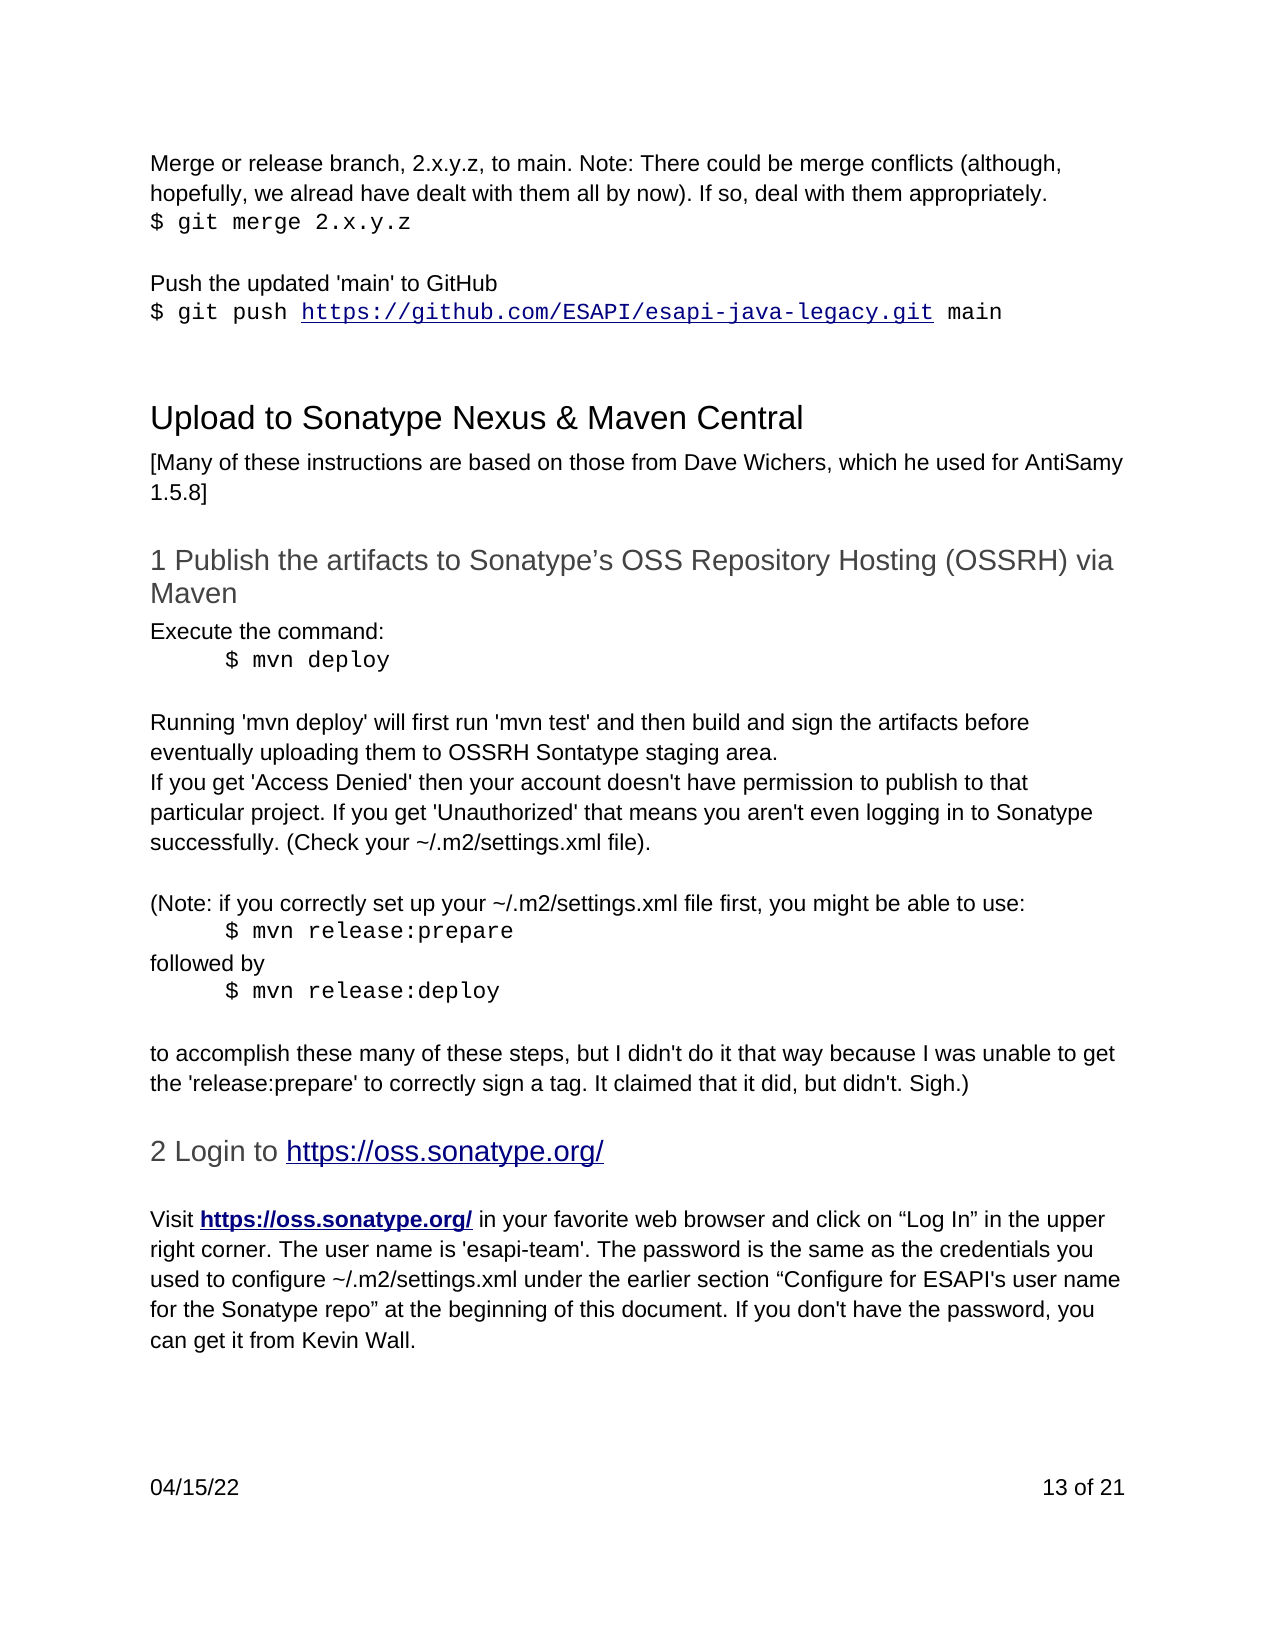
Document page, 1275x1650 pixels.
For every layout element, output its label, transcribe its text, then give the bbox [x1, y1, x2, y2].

subtitle Login to https://oss.sonatype.org/ [150, 1134, 1125, 1167]
text followed by [150, 950, 1125, 976]
text Push the updated 'main' to GitHub [150, 270, 1125, 297]
text (Note: if you correctly set up your ~/.m2/settings.xml file first, you might be able to use: [150, 890, 1125, 916]
text $ mvn release:deploy [225, 980, 1125, 1006]
text Running 'mvn deploy' will first run 'mvn test' and then build and sign the artifacts before eventually uploading them to OSSRH Sontatype staging area. [150, 708, 1125, 765]
subtitle Publish the artifacts to Sonatype’s OSS Repository Hosting (OSSRH) via Maven [150, 543, 1125, 610]
text $ git merge 2.x.y.z [150, 210, 1125, 236]
text Visit https://oss.sonatype.org/ in your favorite web browser and click on “Log In” in the upper right corner. The user name is 'esapi-team'. The password is the same as the credentials you used to configure ~/.m2/settings.xml under the earlier section “Configure for ESAPI's user name for the Sonatype repo” at the beginning of this document. If you don't have the password, you can get it from Kevin Wall. [150, 1206, 1125, 1353]
subtitle Upload to Sonatype Nexus & Maven Central [150, 398, 1125, 437]
text [Many of these instructions are based on those from Dave Wichers, which he used for AntiSamy 1.5.8] [150, 449, 1125, 506]
text $ git push https://github.com/ESAPI/esapi-java-legacy.git main [150, 301, 1125, 327]
text $ mvn release:prepare [225, 920, 1125, 946]
text If you get 'Access Denied' then your account doesn't have permission to publish to that particular project. If you get 'Unauthorized' that means you aren't even logging in to Sonatype successfully. (Check your ~/.m2/settings.xml file). [150, 769, 1125, 856]
text Merge or release branch, 2.x.y.z, to main. Note: There could be merge conflicts (although, hopefully, we alread have dealt with them all by now). If so, deal with them appropriately. [150, 150, 1125, 207]
text to accomplish these many of these steps, but I didn't do it that way because I was unable to get the 'release:prepare' to correctly sign a tag. It claimed that it did, but didn't. Sigh.) [150, 1040, 1125, 1096]
text Execute the command: [150, 618, 1125, 644]
text $ mvn deploy [225, 648, 1125, 674]
